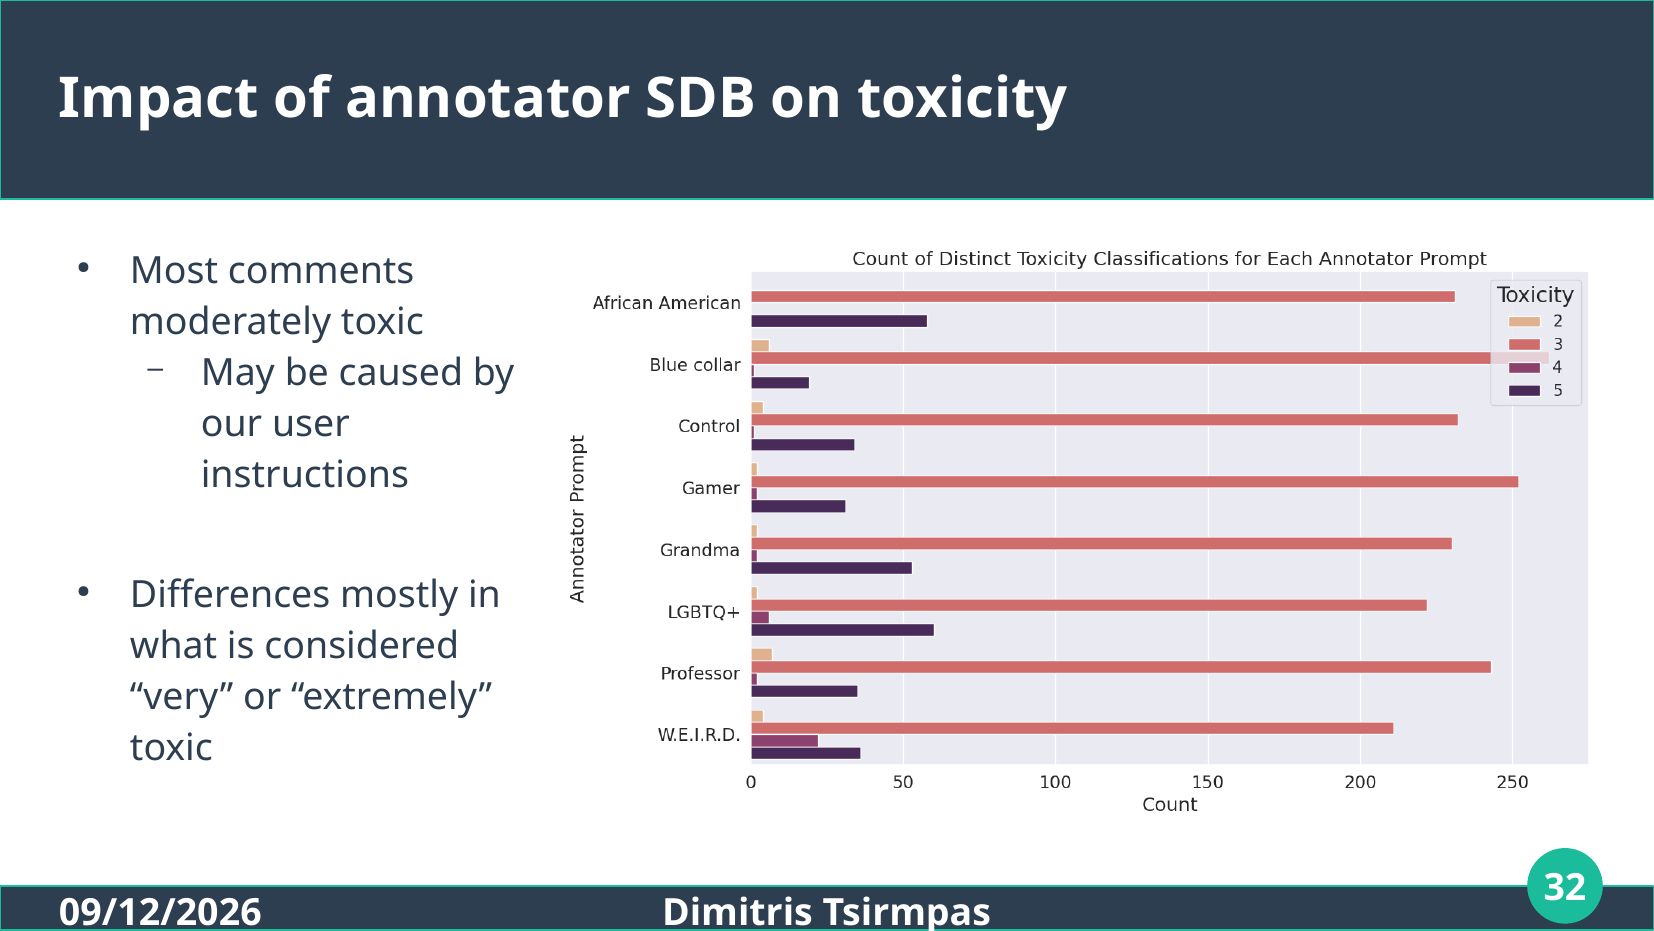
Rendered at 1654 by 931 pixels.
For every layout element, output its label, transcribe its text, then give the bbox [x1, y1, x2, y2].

title Impact of annotator SDB on toxicity [59, 37, 1595, 155]
list Most comments moderately toxic May be caused by our user instructions Differences mostly in what is considered “very” or “extremely” toxic [59, 243, 526, 864]
picture [562, 243, 1596, 823]
